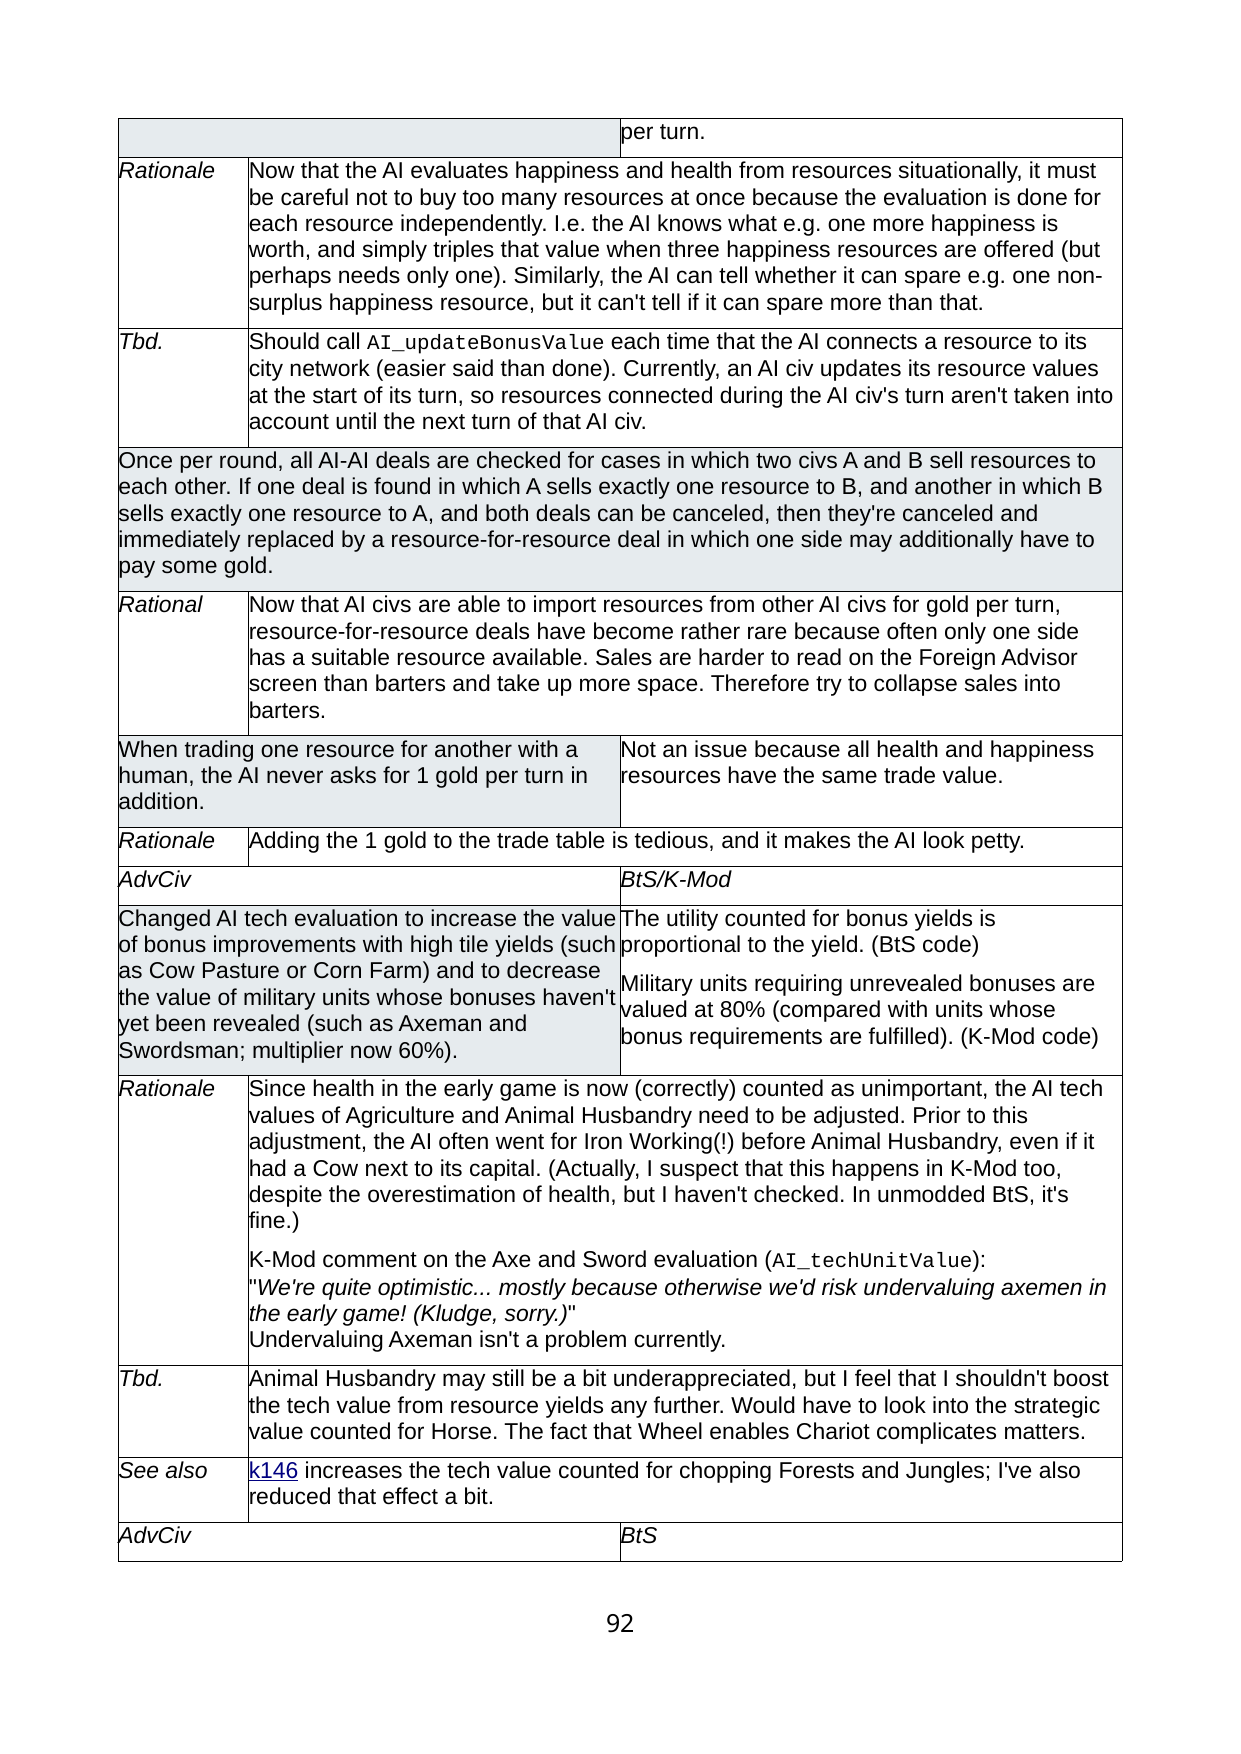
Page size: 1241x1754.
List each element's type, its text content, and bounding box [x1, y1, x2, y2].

table_cell AdvCiv [119, 1523, 620, 1561]
table_cell BtS [621, 1523, 1122, 1561]
table_cell Changed AI tech evaluation to increase the value of bonus improvements with high tile yields (such as Cow Pasture or Corn Farm) and to decrease the value of military units whose bonuses haven't yet been revealed (such as Axeman and Swordsman; multiplier now 60%). [119, 906, 620, 1075]
table_cell The utility counted for bonus yields is proportional to the yield. (BtS code) Military units requiring unrevealed bonuses are valued at 80% (compared with units whose bonus requirements are fulfilled). (K-Mod code) [621, 906, 1122, 1075]
table_cell Now that the AI evaluates happiness and health from resources situationally, it must be careful not to buy too many resources at once because the evaluation is done for each resource independently. I.e. the AI knows what e.g. one more happiness is worth, and simply triples that value when three happiness resources are offered (but perhaps needs only one). Similarly, the AI can tell whether it can spare e.g. one non-surplus happiness resource, but it can't tell if it can spare more than that. [249, 158, 1122, 328]
table_cell Adding the 1 gold to the trade table is tedious, and it makes the AI look petty. [249, 828, 1122, 866]
table_cell When trading one resource for another with a human, the AI never asks for 1 gold per turn in addition. [119, 736, 620, 827]
table_cell Rationale [119, 1076, 248, 1365]
table_cell Rationale [119, 158, 248, 328]
table_cell See also [119, 1458, 248, 1522]
table_cell Once per round, all AI-AI deals are checked for cases in which two civs A and B sell resources to each other. If one deal is found in which A sells exactly one resource to B, and another in which B sells exactly one resource to A, and both deals can be canceled, then they're canceled and immediately replaced by a resource-for-resource deal in which one side may additionally have to pay some gold. [119, 448, 1122, 591]
table_cell Not an issue because all health and happiness resources have the same trade value. [621, 736, 1122, 827]
table_cell k146 increases the tech value counted for chopping Forests and Jungles; I've also reduced that effect a bit. [249, 1458, 1122, 1522]
table_cell Tbd. [119, 1366, 248, 1457]
table_cell [119, 119, 620, 157]
table_cell BtS/K-Mod [621, 867, 1122, 905]
table_cell Rationale [119, 828, 248, 866]
table_cell Since health in the early game is now (correctly) counted as unimportant, the AI tech values of Agriculture and Animal Husbandry need to be adjusted. Prior to this adjustment, the AI often went for Iron Working(!) before Animal Husbandry, even if it had a Cow next to its capital. (Actually, I suspect that this happens in K-Mod too, despite the overestimation of health, but I haven't checked. In unmodded BtS, it's fine.) K-Mod comment on the Axe and Sword evaluation (AI_techUnitValue): "We're quite optimistic... mostly because otherwise we'd risk undervaluing axemen in the early game! (Kludge, sorry.)" Undervaluing Axeman isn't a problem currently. [249, 1076, 1122, 1365]
table_cell Animal Husbandry may still be a bit underappreciated, but I feel that I shouldn't boost the tech value from resource yields any further. Would have to look into the strategic value counted for Horse. The fact that Wheel enables Chariot complicates matters. [249, 1366, 1122, 1457]
table_cell Now that AI civs are able to import resources from other AI civs for gold per turn, resource-for-resource deals have become rather rare because often only one side has a suitable resource available. Sales are harder to read on the Foreign Advisor screen than barters and take up more space. Therefore try to collapse sales into barters. [249, 592, 1122, 735]
table_cell per turn. [621, 119, 1122, 157]
table_cell Tbd. [119, 329, 248, 447]
table_cell Should call AI_updateBonusValue each time that the AI connects a resource to its city network (easier said than done). Currently, an AI civ updates its resource values at the start of its turn, so resources connected during the AI civ's turn aren't taken into account until the next turn of that AI civ. [249, 329, 1122, 447]
table_cell AdvCiv [119, 867, 620, 905]
table_cell Rational [119, 592, 248, 735]
